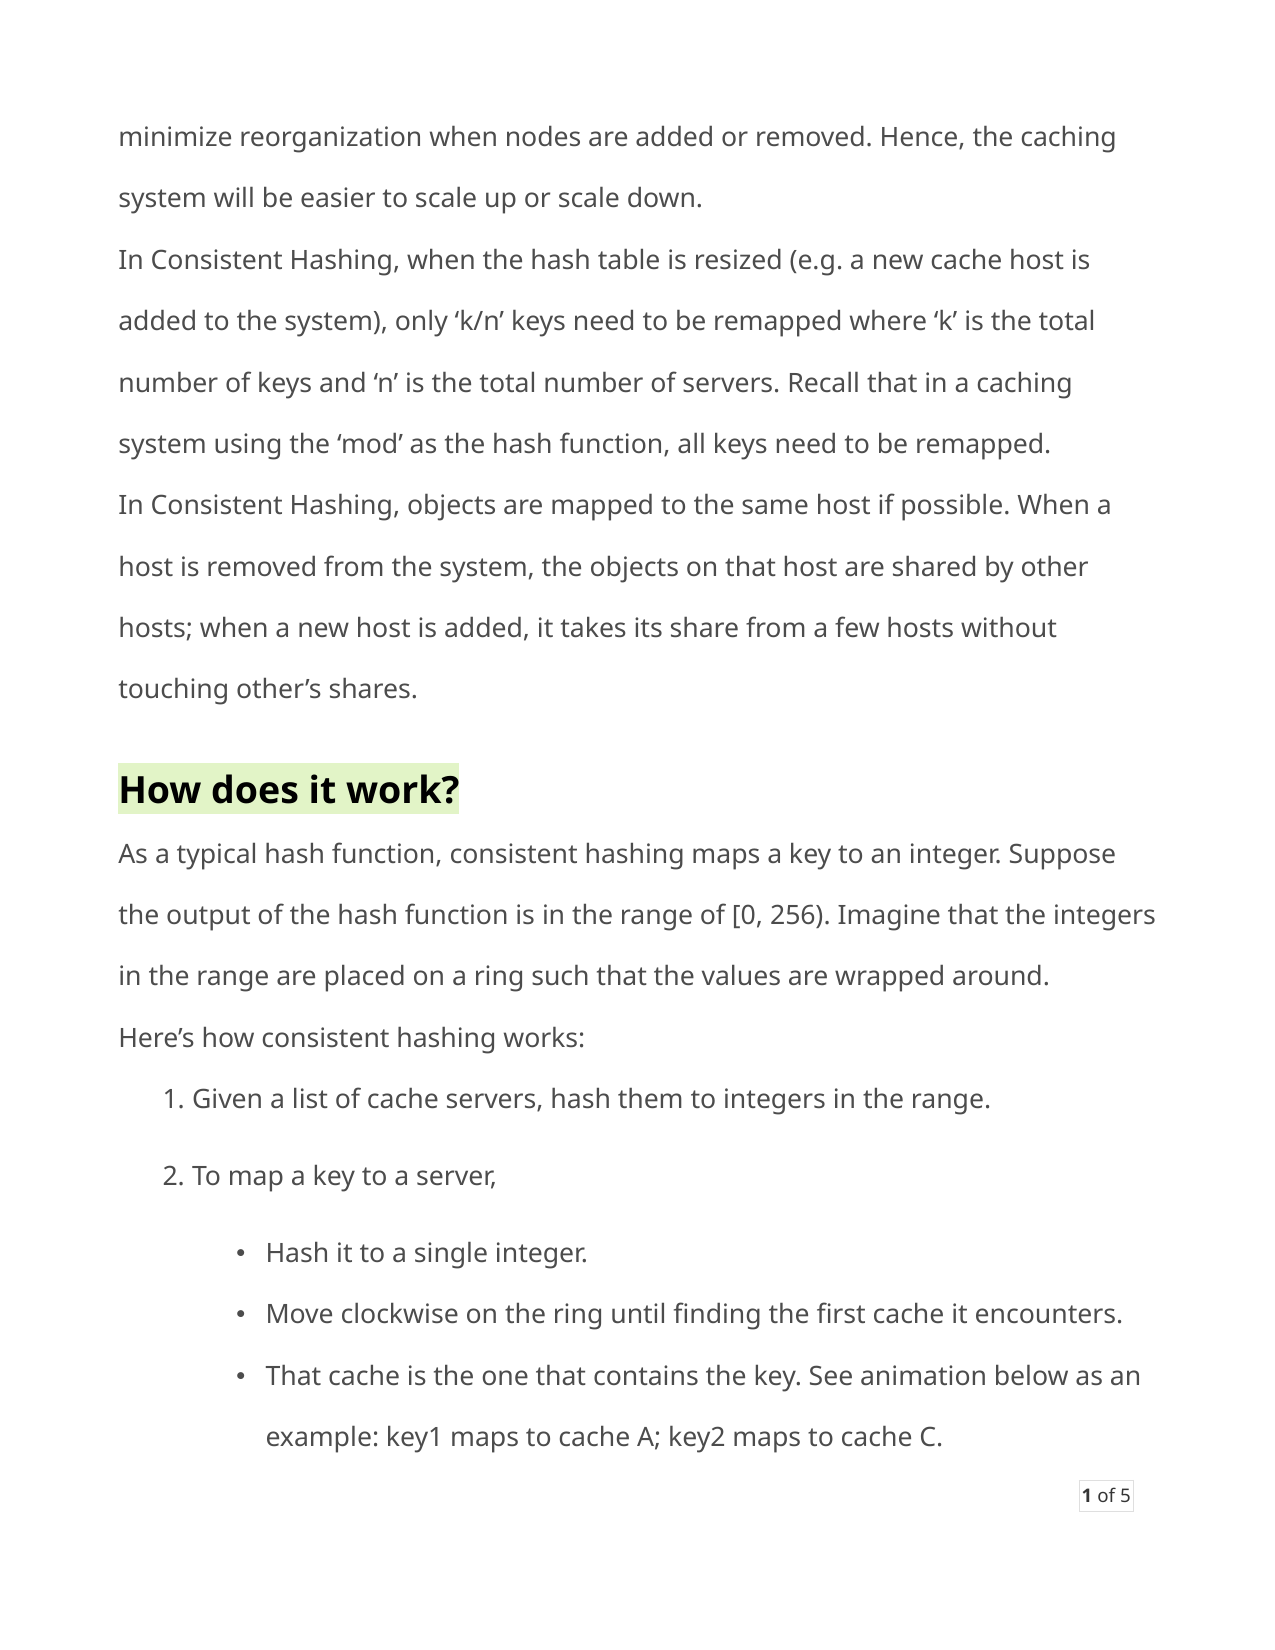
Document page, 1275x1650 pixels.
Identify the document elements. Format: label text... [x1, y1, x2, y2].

text In Consistent Hashing, objects are mapped to the same host if possible. When a host is removed from the system, the objects on that host are shared by other hosts; when a new host is added, it takes its share from a few hosts without touching other’s shares. [118, 486, 1157, 706]
text As a typical hash function, consistent hashing maps a key to an integer. Suppose the output of the hash function is in the range of [0, 256). Imagine that the integers in the range are placed on a ring such that the values are wrapped around. [118, 835, 1157, 993]
text 1 of 5 [118, 1479, 1133, 1511]
list To map a key to a server, [162, 1157, 1157, 1193]
list That cache is the one that contains the key. See animation below as an example: key1 maps to cache A; key2 maps to cache C. [236, 1357, 1157, 1454]
text minimize reorganization when nodes are added or removed. Hence, the caching system will be easier to scale up or scale down. [118, 118, 1157, 216]
subtitle How does it work? [118, 763, 1157, 814]
text In Consistent Hashing, when the hash table is resized (e.g. a new cache host is added to the system), only ‘k/n’ keys need to be remapped where ‘k’ is the total number of keys and ‘n’ is the total number of servers. Recall that in a caching system using the ‘mod’ as the hash function, all keys need to be remapped. [118, 241, 1157, 461]
list Hash it to a single integer. [236, 1234, 1157, 1270]
text Here’s how consistent hashing works: [118, 1019, 1157, 1055]
list Move clockwise on the ring until finding the first cache it encounters. [236, 1295, 1157, 1332]
list Given a list of cache servers, hash them to integers in the range. [162, 1080, 1157, 1116]
